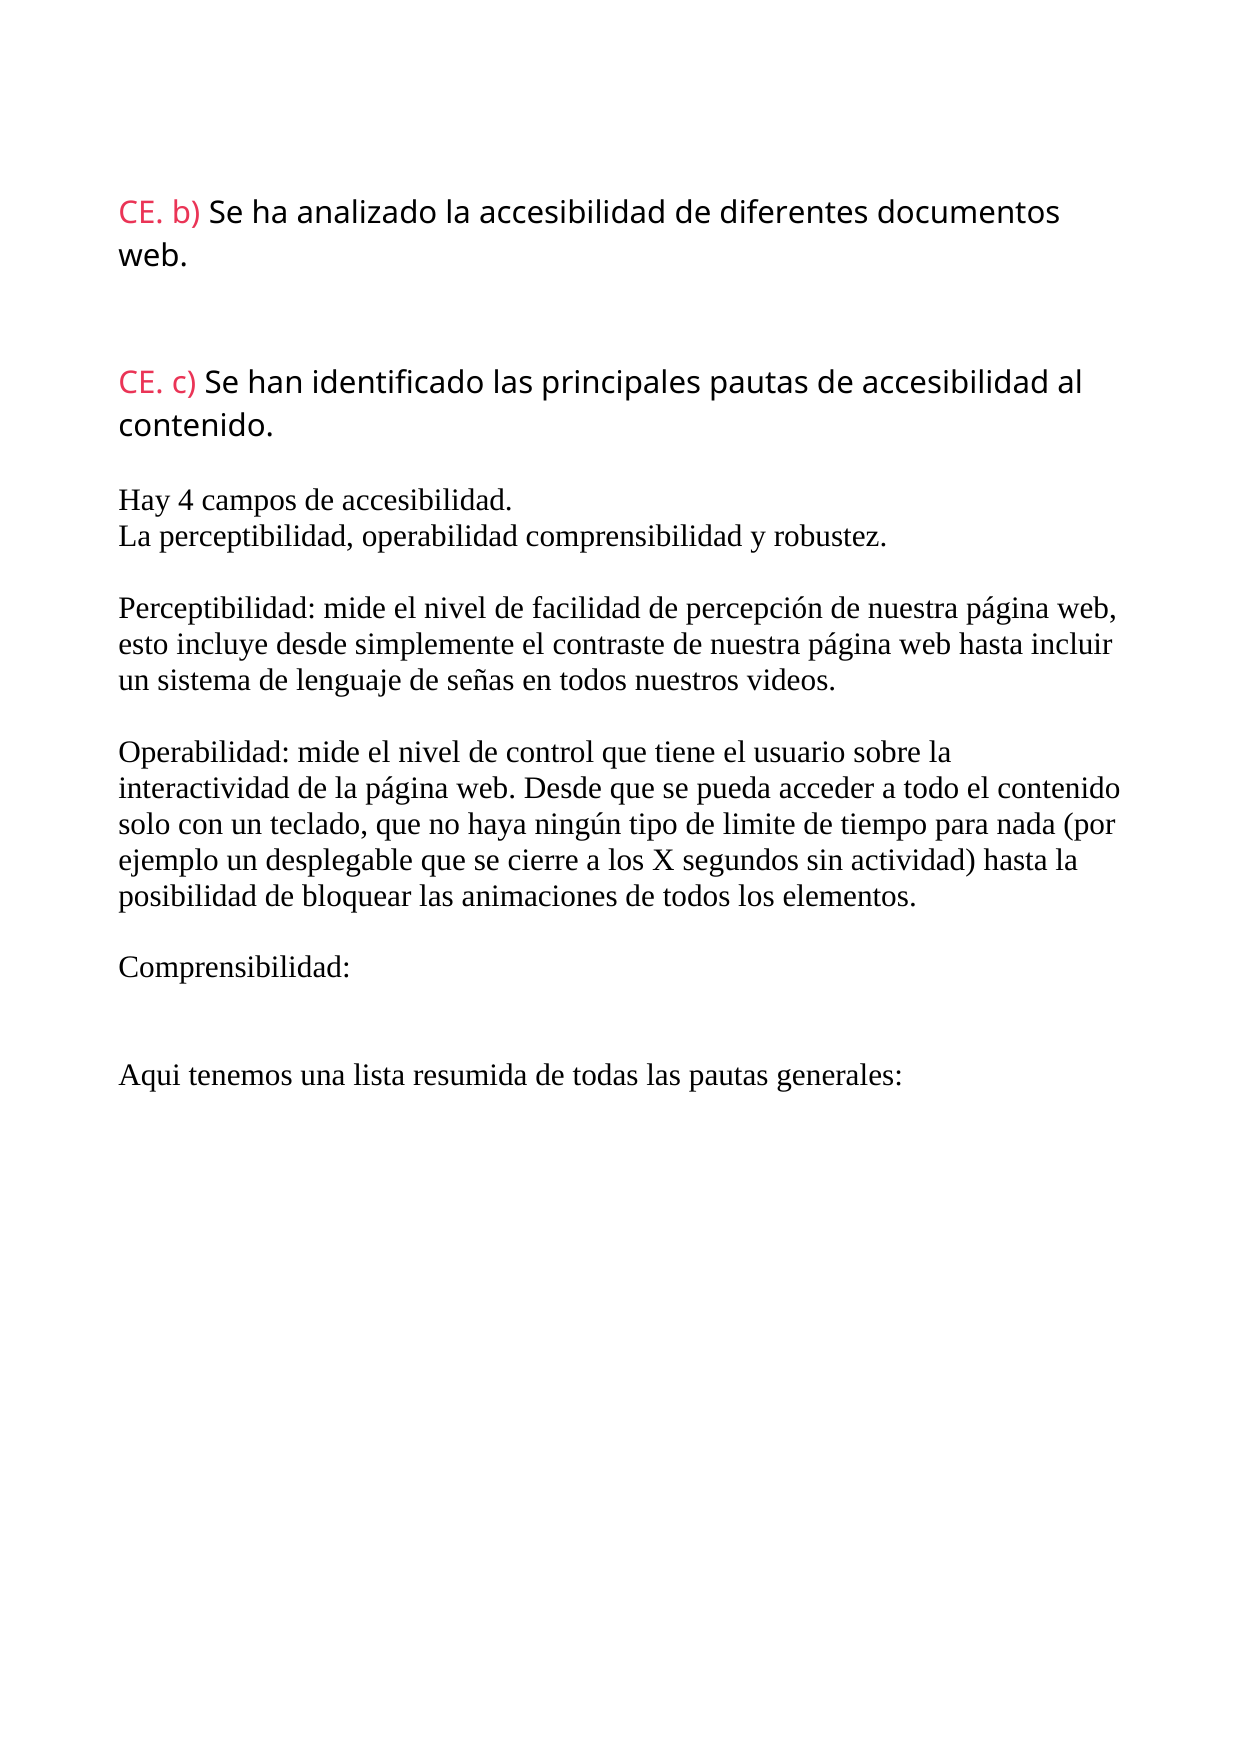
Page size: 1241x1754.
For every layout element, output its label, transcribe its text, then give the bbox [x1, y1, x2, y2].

text La perceptibilidad, operabilidad comprensibilidad y robustez. [118, 517, 1122, 553]
text Hay 4 campos de accesibilidad. [118, 482, 1122, 517]
text Aqui tenemos una lista resumida de todas las pautas generales: [118, 1057, 1122, 1092]
text CE. c) Se han identificado las principales pautas de accesibilidad al contenido. [118, 360, 1122, 446]
text Operabilidad: mide el nivel de control que tiene el usuario sobre la interactividad de la página web. Desde que se pueda acceder a todo el contenido solo con un teclado, que no haya ningún tipo de limite de tiempo para nada (por ejemplo un desplegable que se cierre a los X segundos sin actividad) hasta la posibilidad de bloquear las animaciones de todos los elementos. [118, 733, 1122, 913]
text Comprensibilidad: [118, 949, 1122, 985]
text CE. b) Se ha analizado la accesibilidad de diferentes documentos web. [118, 190, 1122, 275]
text Perceptibilidad: mide el nivel de facilidad de percepción de nuestra página web, esto incluye desde simplemente el contraste de nuestra página web hasta incluir un sistema de lenguaje de señas en todos nuestros videos. [118, 589, 1122, 697]
